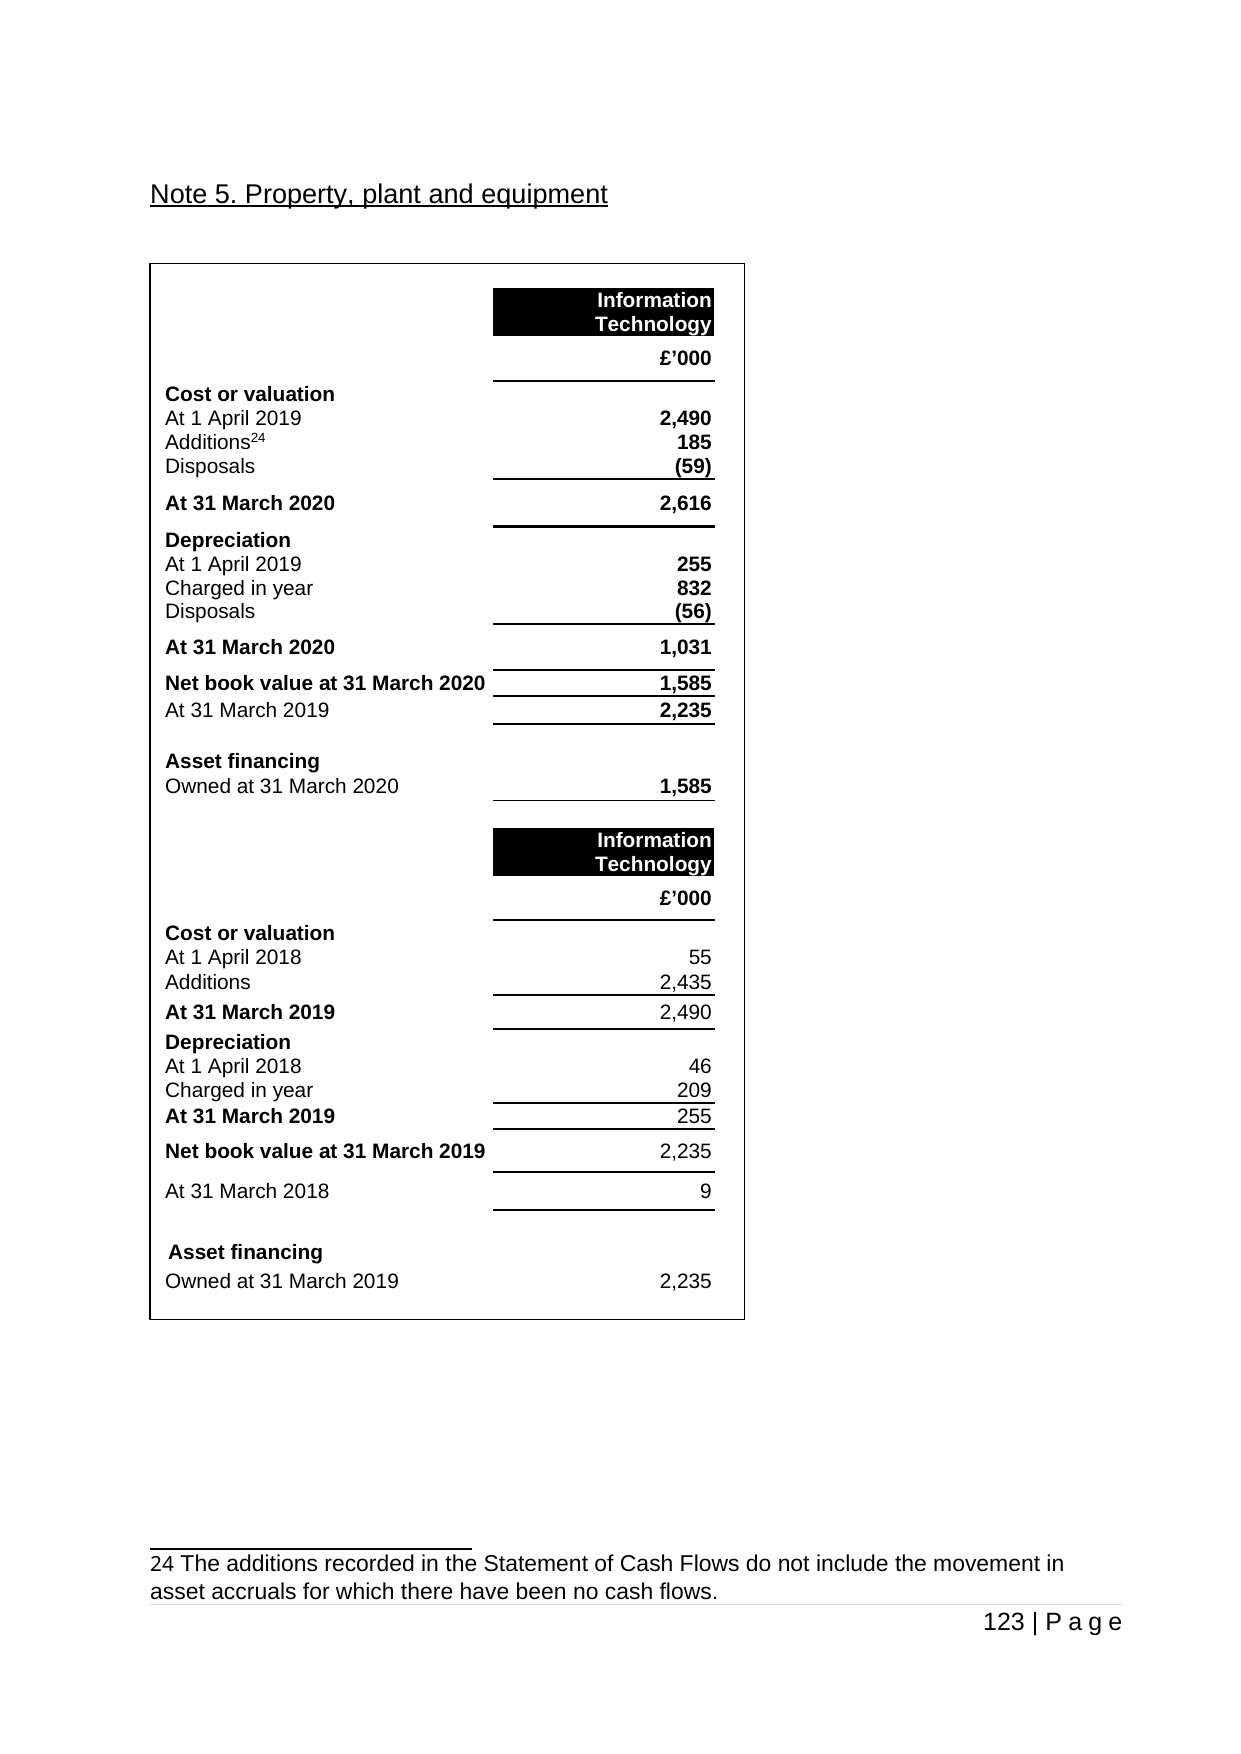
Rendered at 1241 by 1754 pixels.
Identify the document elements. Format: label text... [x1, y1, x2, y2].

table_cell Asset financing [151, 1235, 493, 1268]
table_cell [715, 1269, 744, 1292]
table_cell [151, 1209, 493, 1234]
table_cell Additions [151, 969, 493, 994]
table_cell 185 [493, 430, 714, 454]
table_cell [715, 1028, 744, 1054]
subtitle Note 5. Property, plant and equipment [150, 178, 1122, 209]
table_cell Owned at 31 March 2020 [151, 773, 493, 800]
table_cell [493, 528, 714, 551]
table_cell 2,490 [493, 996, 714, 1028]
table_cell [715, 1078, 744, 1102]
table_cell [715, 773, 744, 800]
table_cell Depreciation [151, 525, 493, 551]
table_cell [715, 1102, 744, 1128]
table_cell 9 [493, 1173, 714, 1208]
table_cell Depreciation [151, 1028, 493, 1054]
table_cell [715, 876, 744, 919]
table_cell 2,235 [493, 697, 714, 722]
table_cell [715, 800, 744, 828]
table_cell Information Technology [493, 288, 714, 336]
table_cell At 31 March 2020 [151, 623, 493, 669]
table_cell At 31 March 2019 [151, 695, 493, 722]
table_cell [715, 669, 744, 695]
table_cell [715, 406, 744, 430]
table_cell [151, 336, 493, 380]
table_cell [715, 430, 744, 454]
table_cell [493, 1030, 714, 1054]
table_cell [151, 1293, 493, 1319]
table_cell [715, 1171, 744, 1208]
table_cell 2,435 [493, 969, 714, 994]
table_cell At 31 March 2018 [151, 1171, 493, 1208]
table_cell 2,490 [493, 406, 714, 430]
table_cell Cost or valuation [151, 919, 493, 945]
table_cell 832 [493, 575, 714, 599]
table_cell Net book value at 31 March 2019 [151, 1128, 493, 1171]
table_cell £’000 [493, 876, 714, 919]
table_cell [715, 478, 744, 525]
table_cell Information Technology [493, 828, 714, 876]
table_cell [715, 599, 744, 623]
table_header [151, 264, 493, 288]
table_cell (56) [493, 599, 714, 623]
table_cell [493, 801, 714, 828]
table_cell [715, 828, 744, 876]
table_cell 1,585 [493, 671, 714, 695]
table_cell At 1 April 2018 [151, 1054, 493, 1078]
table_cell [715, 575, 744, 599]
table_cell [493, 1235, 714, 1268]
table_cell Owned at 31 March 2019 [151, 1269, 493, 1292]
table_cell [151, 828, 493, 876]
table_cell [493, 921, 714, 945]
table_cell [715, 454, 744, 478]
table_cell [715, 919, 744, 945]
table_cell 1,585 [493, 773, 714, 800]
table_cell [715, 723, 744, 772]
table_cell Disposals [151, 599, 493, 623]
table_cell [151, 876, 493, 919]
table_cell [715, 1235, 744, 1268]
table_cell [715, 336, 744, 380]
table_cell £’000 [493, 336, 714, 380]
table_cell Net book value at 31 March 2020 [151, 669, 493, 695]
table_cell 2,235 [493, 1130, 714, 1171]
table_cell 55 [493, 945, 714, 969]
table_cell 209 [493, 1078, 714, 1102]
table_cell At 31 March 2020 [151, 478, 493, 525]
table_cell [715, 1293, 744, 1319]
table_cell [715, 1054, 744, 1078]
table_cell [493, 1293, 714, 1319]
table_cell Additions [151, 430, 493, 454]
table_cell At 1 April 2018 [151, 945, 493, 969]
table_cell [715, 288, 744, 336]
table_cell [151, 288, 493, 336]
table_header [493, 264, 714, 288]
table_cell [715, 1128, 744, 1171]
table_cell [715, 525, 744, 551]
table_cell (59) [493, 454, 714, 478]
table_cell [715, 1209, 744, 1234]
table_cell 2,235 [493, 1269, 714, 1292]
table_cell [493, 725, 714, 772]
table_cell 2,616 [493, 480, 714, 525]
table_cell At 1 April 2019 [151, 551, 493, 575]
table_cell At 31 March 2019 [151, 994, 493, 1028]
table_cell Charged in year [151, 1078, 493, 1102]
table_header [715, 264, 744, 288]
table_cell [715, 994, 744, 1028]
table_cell Cost or valuation [151, 380, 493, 406]
table_cell [715, 623, 744, 669]
table_cell [715, 695, 744, 722]
table_cell At 31 March 2019 [151, 1102, 493, 1128]
table_cell [715, 551, 744, 575]
table_cell [493, 382, 714, 406]
table_cell [493, 1211, 714, 1234]
table_cell Disposals [151, 454, 493, 478]
table_cell [715, 945, 744, 969]
table_cell 255 [493, 1104, 714, 1128]
table_cell [715, 969, 744, 994]
table_cell 255 [493, 551, 714, 575]
table_cell [715, 380, 744, 406]
table_cell 46 [493, 1054, 714, 1078]
table_cell [151, 800, 493, 828]
table_cell Charged in year [151, 575, 493, 599]
table_cell 1,031 [493, 625, 714, 669]
table_cell At 1 April 2019 [151, 406, 493, 430]
table_cell Asset financing [151, 723, 493, 772]
